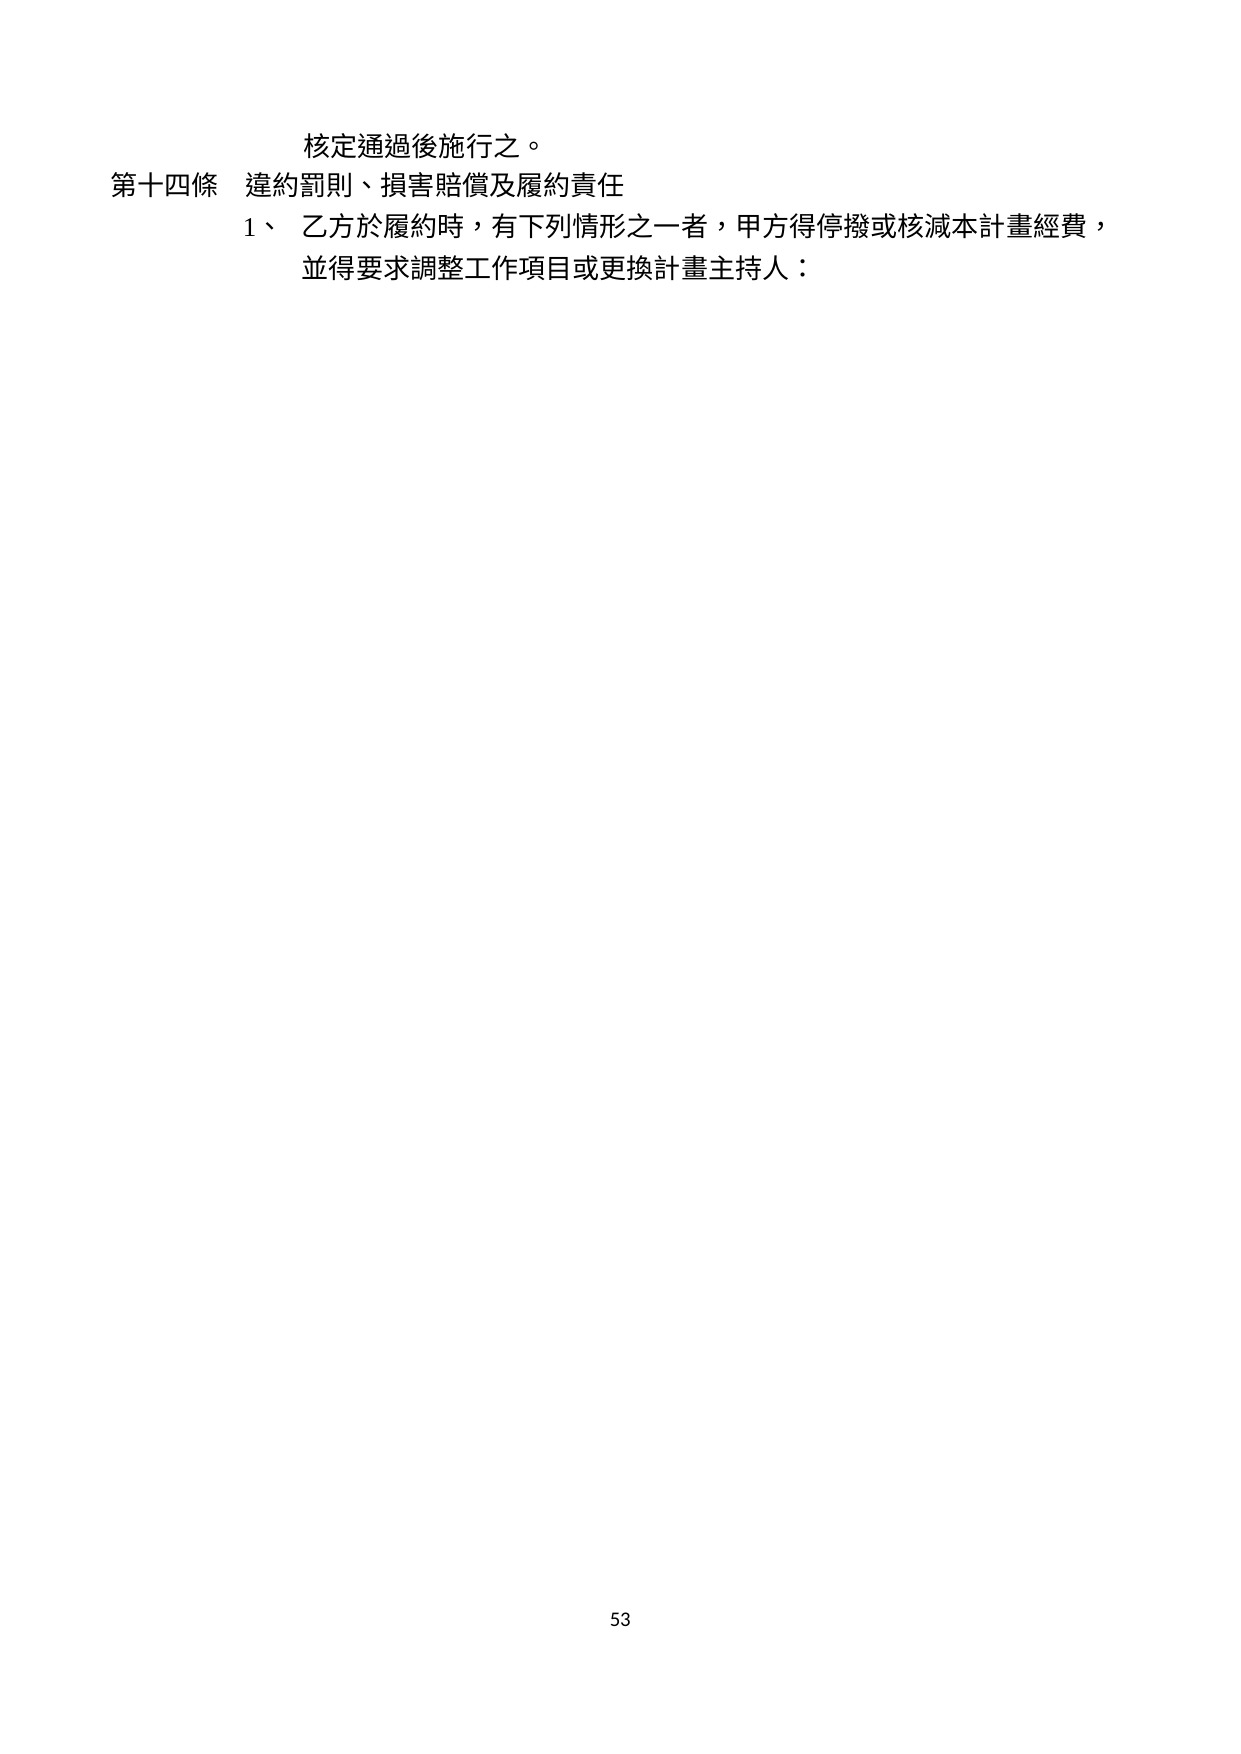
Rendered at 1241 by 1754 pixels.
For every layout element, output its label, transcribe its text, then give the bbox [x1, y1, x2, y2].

list 乙方於履約時，有下列情形之一者，甲方得停撥或核減本計畫經費，並得要求調整工作項目或更換計畫主持人： [243, 203, 1131, 287]
text 核定通過後施行之。 [247, 125, 1131, 164]
text 第十四條 違約罰則、損害賠償及履約責任 [110, 164, 1131, 203]
